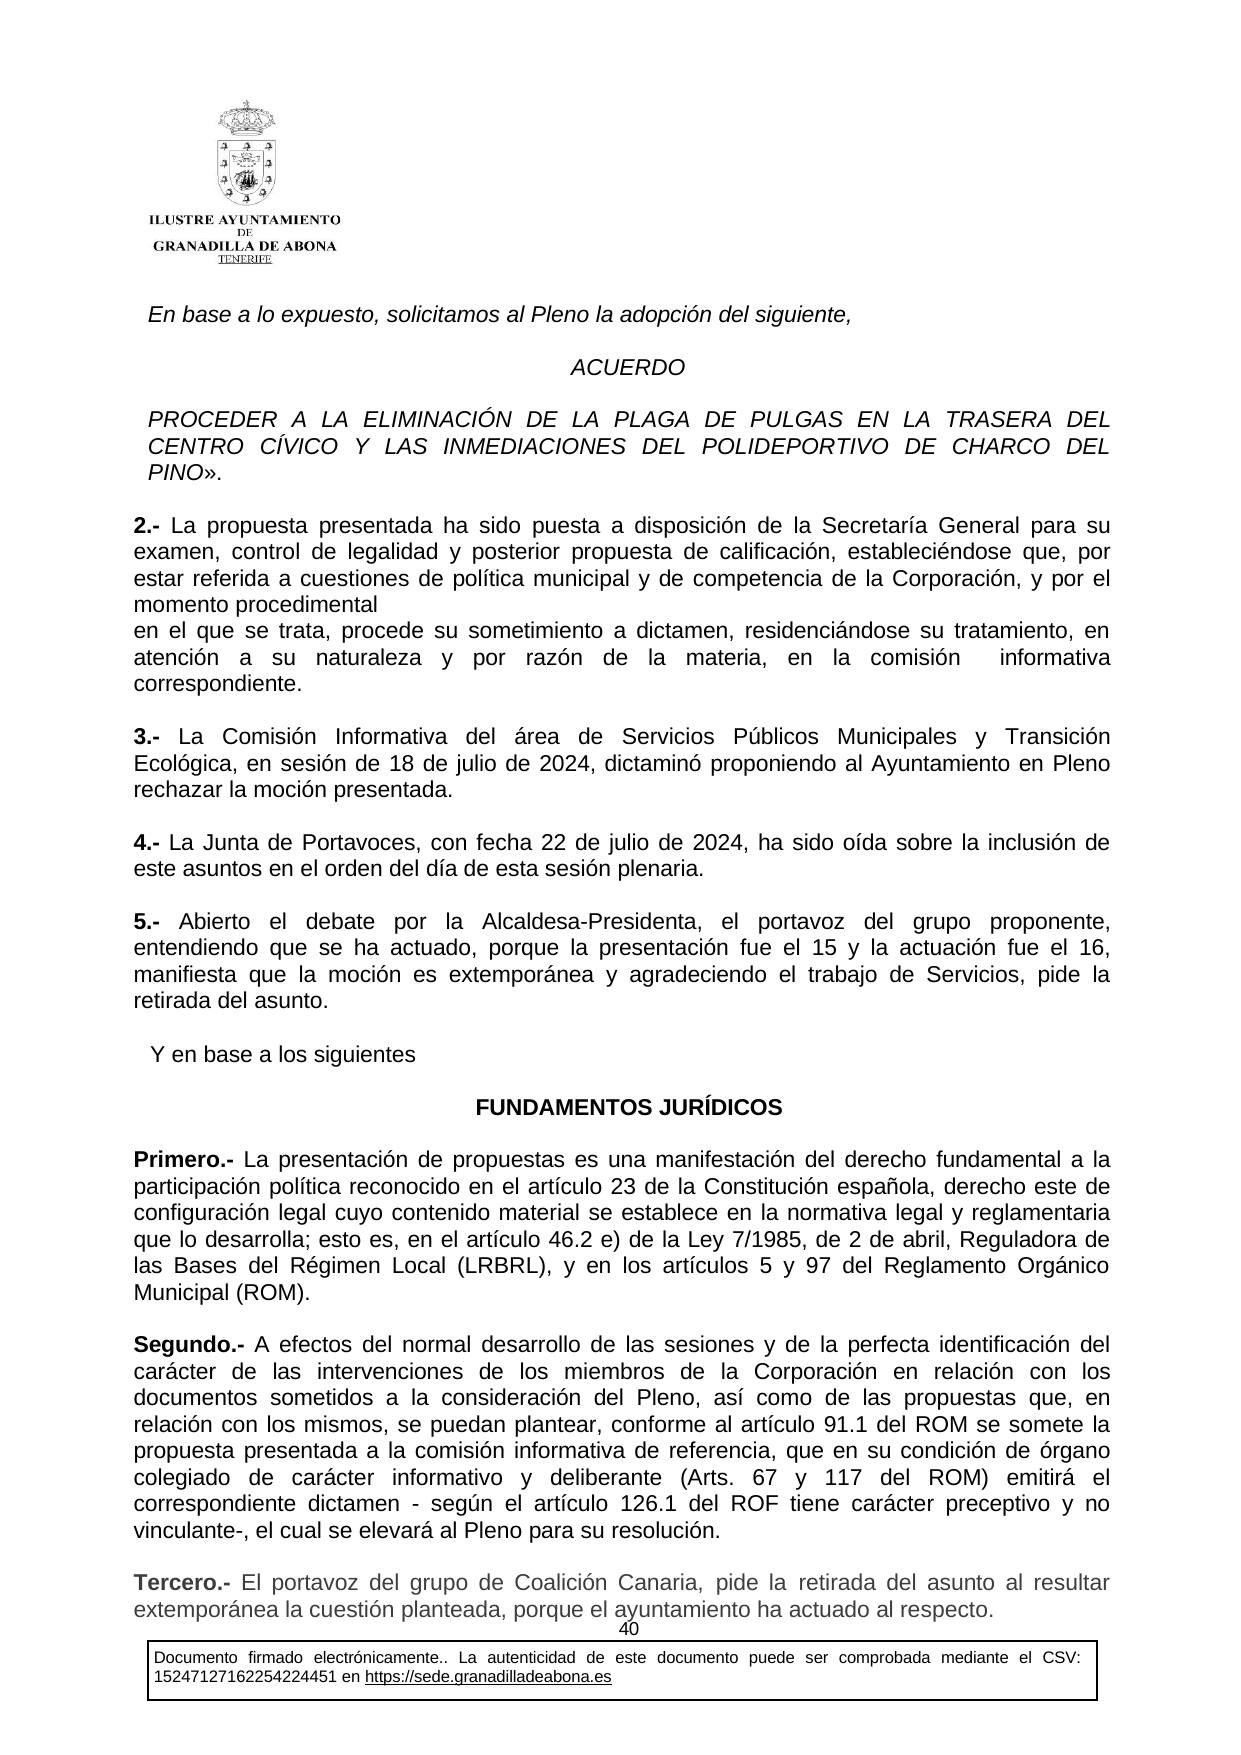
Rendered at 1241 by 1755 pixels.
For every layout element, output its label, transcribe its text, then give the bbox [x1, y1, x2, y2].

text Primero.- La presentación de propuestas es una manifestación del derecho fundamental a la participación política reconocido en el artículo 23 de la Constitución española, derecho este de configuración legal cuyo contenido material se establece en la normativa legal y reglamentaria que lo desarrolla; esto es, en el artículo 46.2 e) de la Ley 7/1985, de 2 de abril, Reguladora de las Bases del Régimen Local (LRBRL), y en los artículos 5 y 97 del Reglamento Orgánico Municipal (ROM). [133, 1146, 1111, 1305]
text 4.- La Junta de Portavoces, con fecha 22 de julio de 2024, ha sido oída sobre la inclusión de este asuntos en el orden del día de esta sesión plenaria. [133, 829, 1111, 882]
text en el que se trata, procede su sometimiento a dictamen, residenciándose su tratamiento, en atención a su naturaleza y por razón de la materia, en la comisión informativa correspondiente. [133, 617, 1111, 697]
text Y en base a los siguientes [150, 1041, 1122, 1068]
subtitle FUNDAMENTOS JURÍDICOS [451, 1094, 807, 1120]
text PROCEDER A LA ELIMINACIÓN DE LA PLAGA DE PULGAS EN LA TRASERA DEL CENTRO CÍVICO Y LAS INMEDIACIONES DEL POLIDEPORTIVO DE CHARCO DEL PINO». [148, 406, 1111, 485]
text 5.- Abierto el debate por la Alcaldesa-Presidenta, el portavoz del grupo proponente, entendiendo que se ha actuado, porque la presentación fue el 15 y la actuación fue el 16, manifiesta que la moción es extemporánea y agradeciendo el trabajo de Servicios, pide la retirada del asunto. [133, 908, 1111, 1014]
text 2.- La propuesta presentada ha sido puesta a disposición de la Secretaría General para su examen, control de legalidad y posterior propuesta de calificación, estableciéndose que, por estar referida a cuestiones de política municipal y de competencia de la Corporación, y por el momento procedimental [133, 512, 1111, 617]
text Segundo.- A efectos del normal desarrollo de las sesiones y de la perfecta identificación del carácter de las intervenciones de los miembros de la Corporación en relación con los documentos sometidos a la consideración del Pleno, así como de las propuestas que, en relación con los mismos, se puedan plantear, conforme al artículo 91.1 del ROM se somete la propuesta presentada a la comisión informativa de referencia, que en su condición de órgano colegiado de carácter informativo y deliberante (Arts. 67 y 117 del ROM) emitirá el correspondiente dictamen - según el artículo 126.1 del ROF tiene carácter preceptivo y no vinculante-, el cual se elevará al Pleno para su resolución. [133, 1331, 1111, 1543]
text En base a lo expuesto, solicitamos al Pleno la adopción del siguiente, [148, 301, 1122, 327]
text Tercero.- El portavoz del grupo de Coalición Canaria, pide la retirada del asunto al resultar extemporánea la cuestión planteada, porque el ayuntamiento ha actuado al respecto. [133, 1569, 1111, 1622]
text 3.- La Comisión Informativa del área de Servicios Públicos Municipales y Transición Ecológica, en sesión de 18 de julio de 2024, dictaminó proponiendo al Ayuntamiento en Pleno rechazar la moción presentada. [133, 723, 1111, 802]
text ACUERDO [451, 353, 807, 380]
